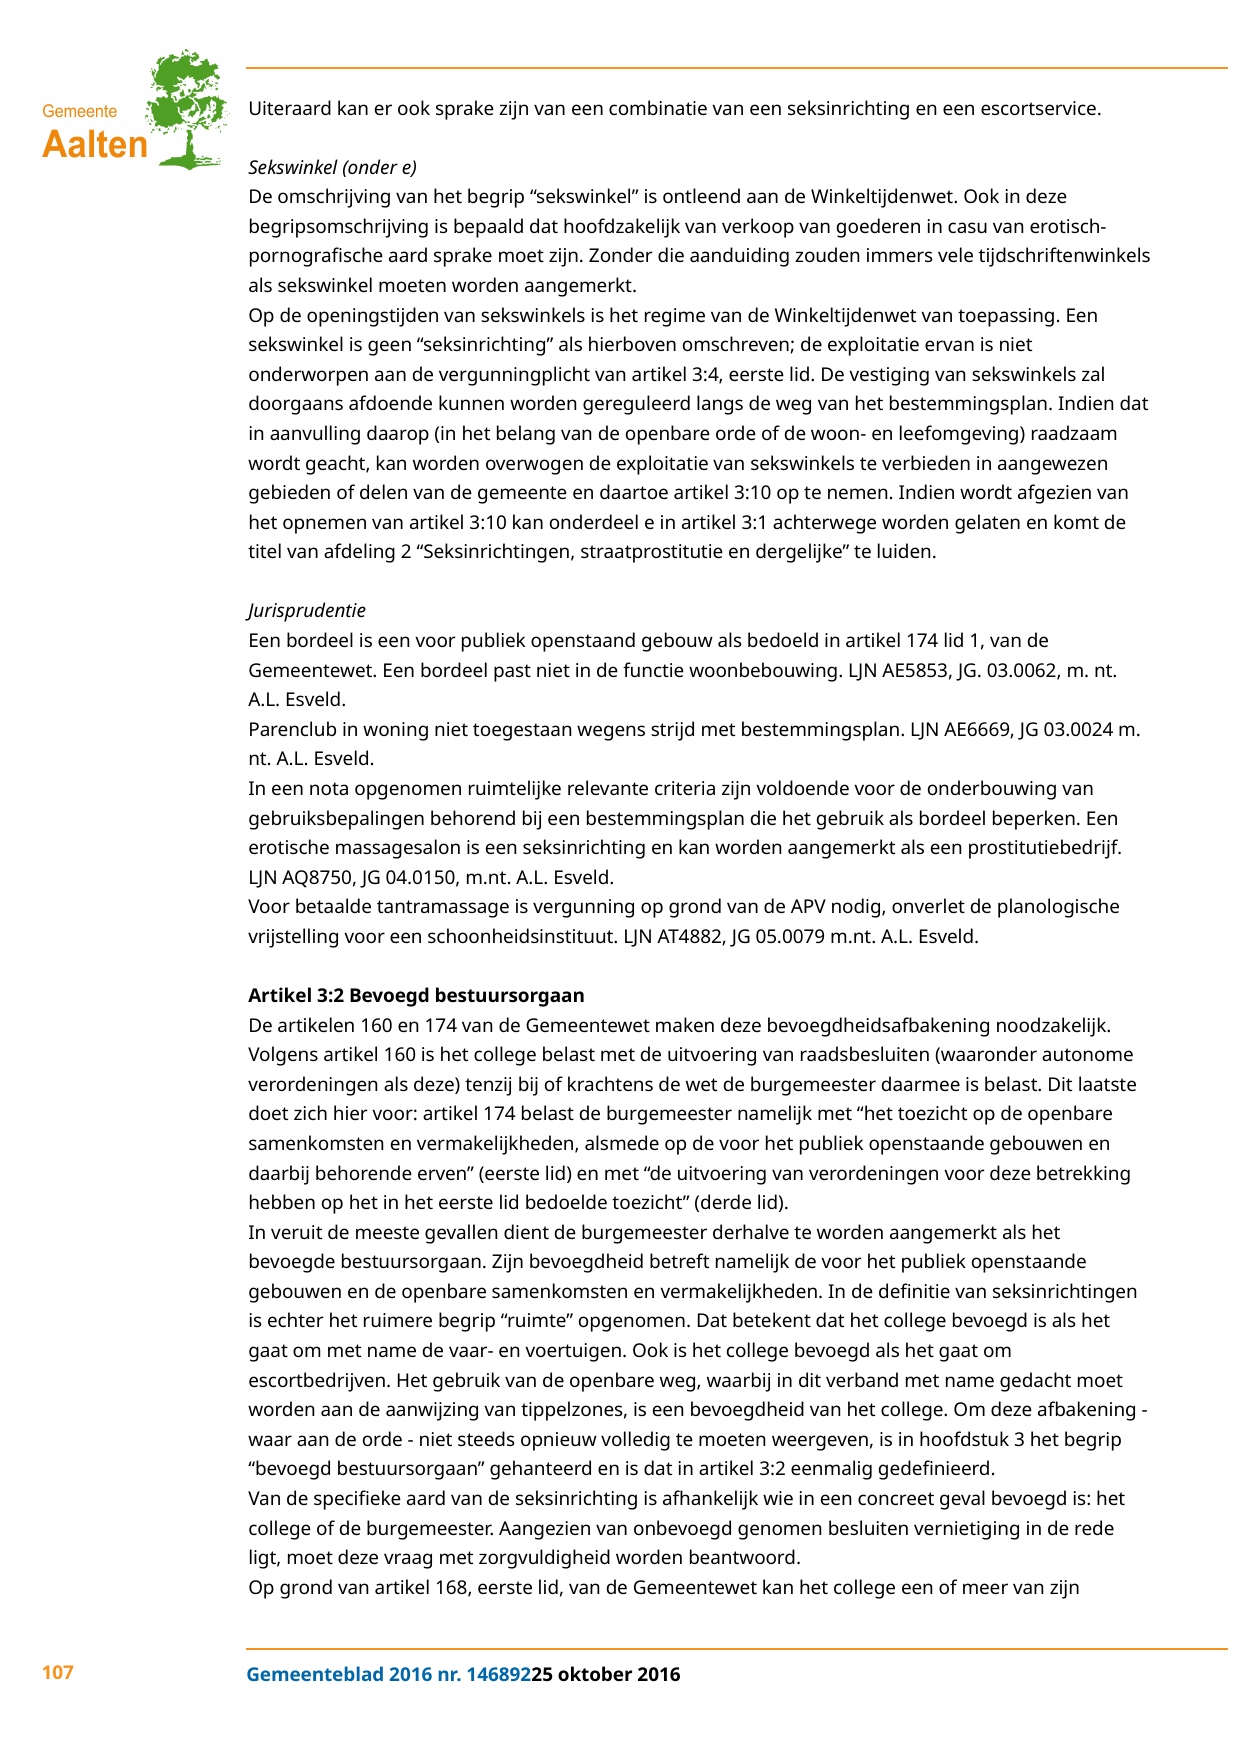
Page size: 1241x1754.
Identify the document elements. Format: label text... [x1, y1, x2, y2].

text Jurisprudentie [248, 598, 1152, 623]
text Sekswinkel (onder e) [248, 154, 1152, 180]
text Artikel 3:2 Bevoegd bestuursorgaan [248, 982, 1152, 1008]
text Voor betaalde tantramassage is vergunning op grond van de APV nodig, onverlet de planologische vrijstelling voor een schoonheidsinstituut. LJN AT4882, JG 05.0079 m.nt. A.L. Esveld. [248, 893, 1152, 949]
text De omschrijving van het begrip “sekswinkel” is ontleend aan de Winkeltijdenwet. Ook in deze begripsomschrijving is bepaald dat hoofdzakelijk van verkoop van goederen in casu van erotisch-pornografische aard sprake moet zijn. Zonder die aanduiding zouden immers vele tijdschriftenwinkels als sekswinkel moeten worden aangemerkt. [248, 183, 1152, 298]
text Parenclub in woning niet toegestaan wegens strijd met bestemmingsplan. LJN AE6669, JG 03.0024 m. nt. A.L. Esveld. [248, 716, 1152, 771]
text Van de specifieke aard van de seksinrichting is afhankelijk wie in een concreet geval bevoegd is: het college of de burgemeester. Aangezien van onbevoegd genomen besluiten vernietiging in de rede ligt, moet deze vraag met zorgvuldigheid worden beantwoord. [248, 1485, 1152, 1570]
text De artikelen 160 en 174 van de Gemeentewet maken deze bevoegdheidsafbakening noodzakelijk. Volgens artikel 160 is het college belast met de uitvoering van raadsbesluiten (waaronder autonome verordeningen als deze) tenzij bij of krachtens de wet de burgemeester daarmee is belast. Dit laatste doet zich hier voor: artikel 174 belast de burgemeester namelijk met “het toezicht op de openbare samenkomsten en vermakelijkheden, alsmede op de voor het publiek openstaande gebouwen en daarbij behorende erven” (eerste lid) en met “de uitvoering van verordeningen voor deze betrekking hebben op het in het eerste lid bedoelde toezicht” (derde lid). [248, 1012, 1152, 1215]
text In veruit de meeste gevallen dient de burgemeester derhalve te worden aangemerkt als het bevoegde bestuursorgaan. Zijn bevoegdheid betreft namelijk de voor het publiek openstaande gebouwen en de openbare samenkomsten en vermakelijkheden. In de definitie van seksinrichtingen is echter het ruimere begrip “ruimte” opgenomen. Dat betekent dat het college bevoegd is als het gaat om met name de vaar- en voertuigen. Ook is het college bevoegd als het gaat om escortbedrijven. Het gebruik van de openbare weg, waarbij in dit verband met name gedacht moet worden aan de aanwijzing van tippelzones, is een bevoegdheid van het college. Om deze afbakening - waar aan de orde - niet steeds opnieuw volledig te moeten weergeven, is in hoofdstuk 3 het begrip “bevoegd bestuursorgaan” gehanteerd en is dat in artikel 3:2 eenmalig gedefinieerd. [248, 1219, 1152, 1481]
text Een bordeel is een voor publiek openstaand gebouw als bedoeld in artikel 174 lid 1, van de Gemeentewet. Een bordeel past niet in de functie woonbebouwing. LJN AE5853, JG. 03.0062, m. nt. A.L. Esveld. [248, 627, 1152, 712]
text Uiteraard kan er ook sprake zijn van een combinatie van een seksinrichting en een escortservice. [248, 95, 1152, 121]
picture [41, 47, 231, 172]
text In een nota opgenomen ruimtelijke relevante criteria zijn voldoende voor de onderbouwing van gebruiksbepalingen behorend bij een bestemmingsplan die het gebruik als bordeel beperken. Een erotische massagesalon is een seksinrichting en kan worden aangemerkt als een prostitutiebedrijf. LJN AQ8750, JG 04.0150, m.nt. A.L. Esveld. [248, 775, 1152, 890]
text Op grond van artikel 168, eerste lid, van de Gemeentewet kan het college een of meer van zijn [248, 1574, 1152, 1600]
text Op de openingstijden van sekswinkels is het regime van de Winkeltijdenwet van toepassing. Een sekswinkel is geen “seksinrichting” als hierboven omschreven; de exploitatie ervan is niet onderworpen aan de vergunningplicht van artikel 3:4, eerste lid. De vestiging van sekswinkels zal doorgaans afdoende kunnen worden gereguleerd langs de weg van het bestemmingsplan. Indien dat in aanvulling daarop (in het belang van de openbare orde of de woon- en leefomgeving) raadzaam wordt geacht, kan worden overwogen de exploitatie van sekswinkels te verbieden in aangewezen gebieden of delen van de gemeente en daartoe artikel 3:10 op te nemen. Indien wordt afgezien van het opnemen van artikel 3:10 kan onderdeel e in artikel 3:1 achterwege worden gelaten en komt de titel van afdeling 2 “Seksinrichtingen, straatprostitutie en dergelijke” te luiden. [248, 302, 1152, 564]
